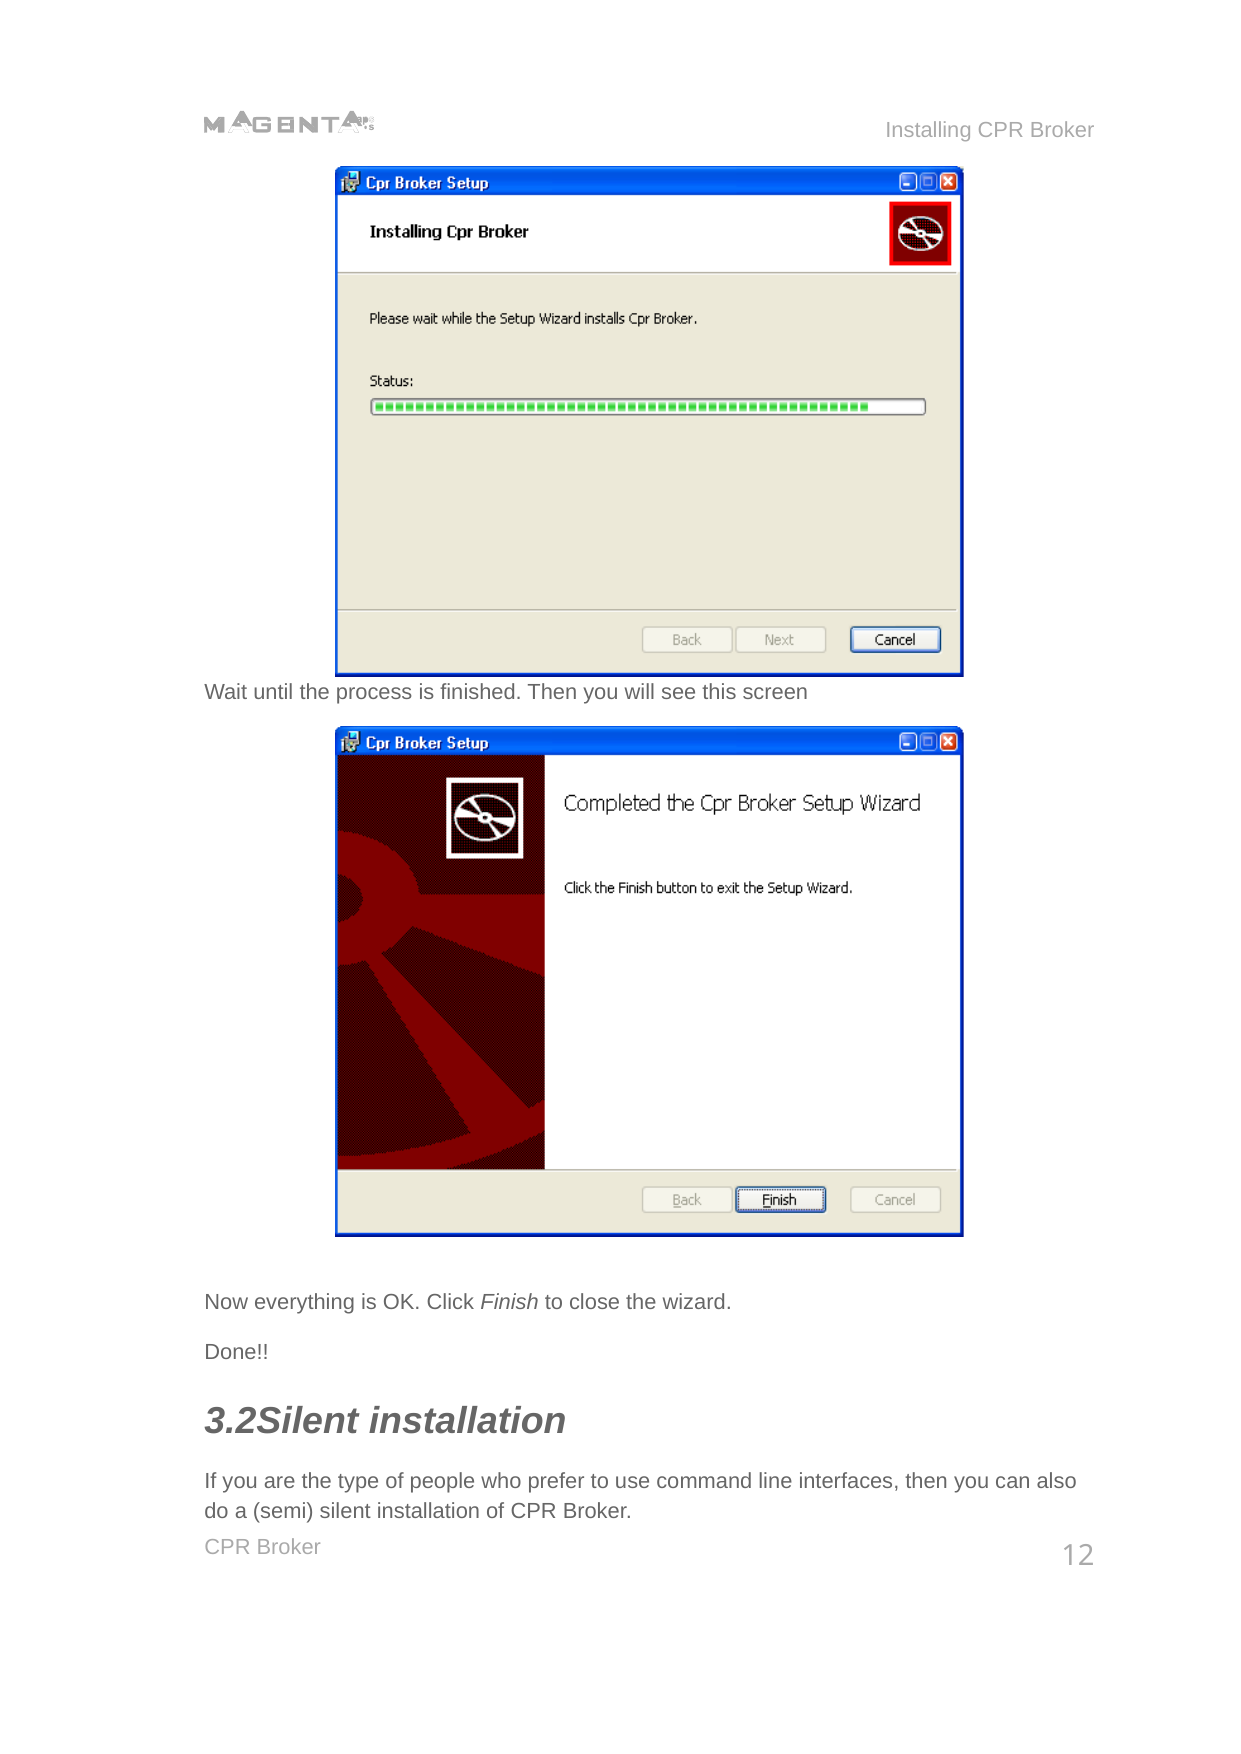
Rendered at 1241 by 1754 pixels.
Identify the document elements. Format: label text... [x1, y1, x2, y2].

text Now everything is OK. Click Finish to close the wizard. [204, 1286, 1094, 1316]
text Wait until the process is finished. Then you will see this screen [204, 677, 1094, 706]
subtitle Silent installation [204, 1386, 1094, 1445]
text If you are the type of people who prefer to use command line interfaces, then you can also do a (semi) silent installation of CPR Broker. [204, 1466, 1094, 1524]
picture [335, 166, 964, 677]
picture [335, 726, 964, 1237]
text Done!! [204, 1336, 1094, 1366]
